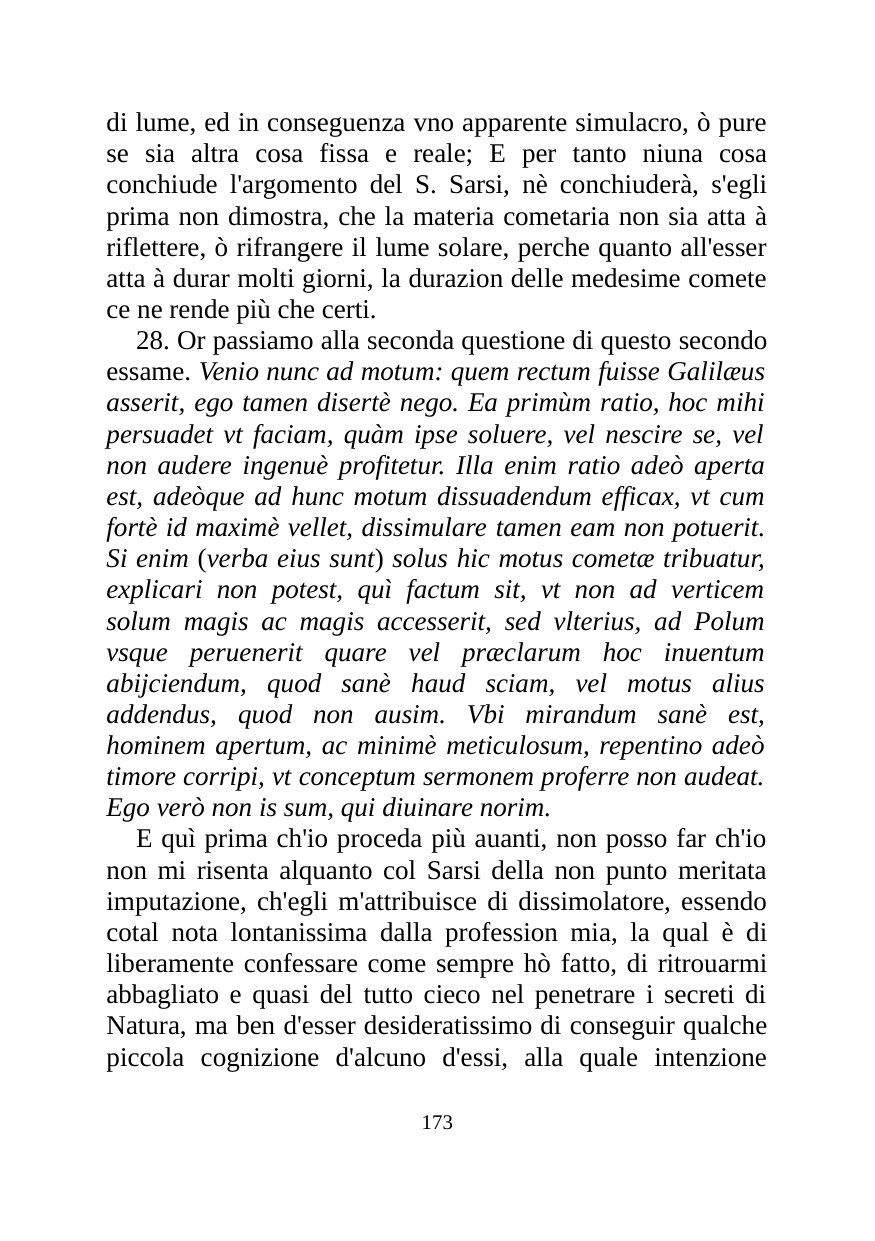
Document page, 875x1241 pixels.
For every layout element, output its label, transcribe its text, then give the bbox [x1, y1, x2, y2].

text di lume, ed in conseguenza vno apparente simulacro, ò pure se sia altra cosa fissa e reale; E per tanto niuna cosa conchiude l'argomento del S. Sarsi, nè conchiuderà, s'egli prima non dimostra, che la materia cometaria non sia atta à riflettere, ò rifrangere il lume solare, perche quanto all'esser atta à durar molti giorni, la durazion delle medesime comete ce ne rende più che certi. [106, 106, 768, 324]
text 28. Or passiamo alla seconda questione di questo secondo essame. Venio nunc ad motum: quem rectum fuisse Galilæus asserit, ego tamen disertè nego. Ea primùm ratio, hoc mihi persuadet vt faciam, quàm ipse soluere, vel nescire se, vel non audere ingenuè profitetur. Illa enim ratio adeò aperta est, adeòque ad hunc motum dissuadendum efficax, vt cum fortè id maximè vellet, dissimulare tamen eam non potuerit. Si enim (verba eius sunt) solus hic motus cometæ tribuatur, explicari non potest, quì factum sit, vt non ad verticem solum magis ac magis accesserit, sed vlterius, ad Polum vsque peruenerit quare vel præclarum hoc inuentum abijciendum, quod sanè haud sciam, vel motus alius addendus, quod non ausim. Vbi mirandum sanè est, hominem apertum, ac minimè meticulosum, repentino adeò timore corripi, vt conceptum sermonem proferre non audeat. Ego verò non is sum, qui diuinare norim. [106, 324, 768, 823]
text E quì prima ch'io proceda più auanti, non posso far ch'io non mi risenta alquanto col Sarsi della non punto meritata imputazione, ch'egli m'attribuisce di dissimolatore, essendo cotal nota lontanissima dalla profession mia, la qual è di liberamente confessare come sempre hò fatto, di ritrouarmi abbagliato e quasi del tutto cieco nel penetrare i secreti di Natura, ma ben d'esser desideratissimo di conseguir qualche piccola cognizione d'alcuno d'essi, alla quale intenzione [106, 823, 768, 1072]
